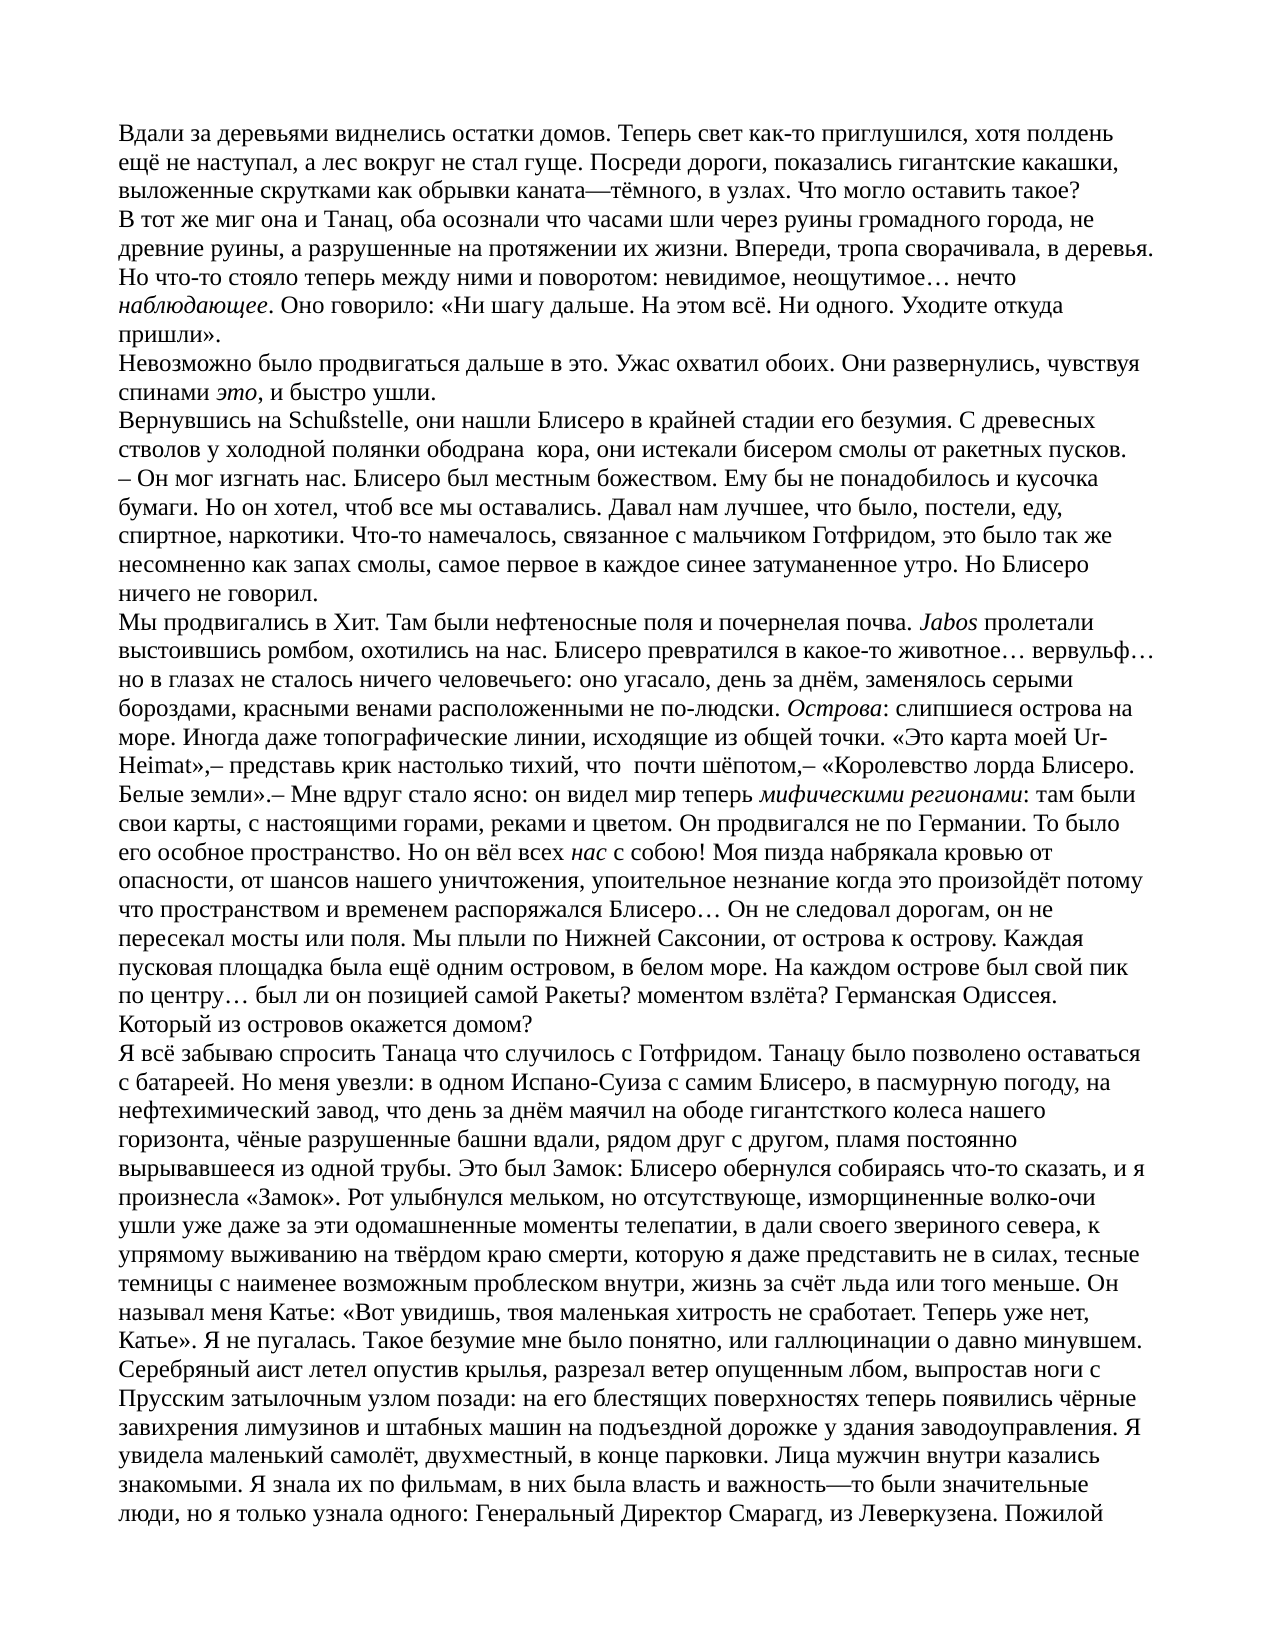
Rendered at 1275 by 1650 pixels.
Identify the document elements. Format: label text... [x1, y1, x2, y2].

text Вдали за деревьями виднелись остатки домов. Теперь свет как-то приглушился, хотя полдень ещё не наступал, а лес вокруг не стал гуще. Посреди дороги, показались гигантские какашки, выложенные скрутками как обрывки каната—тёмного, в узлах. Что могло оставить такое? [118, 118, 1157, 204]
text Невозможно было продвигаться дальше в это. Ужас охватил обоих. Они развернулись, чувствуя спинами это, и быстро ушли. [118, 348, 1157, 406]
text В тот же миг она и Танац, оба осознали что часами шли через руины громадного города, не древние руины, а разрушенные на протяжении их жизни. Впереди, тропа сворачивала, в деревья. Но что-то стояло теперь между ними и поворотом: невидимое, неощутимое… нечто наблюдающее. Оно говорило: «Ни шагу дальше. На этом всё. Ни одного. Уходите откуда пришли». [118, 204, 1157, 348]
text Я всё забываю спросить Танаца что случилось с Готфридом. Танацу было позволено оставаться с батареей. Но меня увезли: в одном Испано-Суиза с самим Блисеро, в пасмурную погоду, на нефтехимический завод, что день за днём маячил на ободе гигантсткого колеса нашего горизонта, чёные разрушенные башни вдали, рядом друг с другом, пламя постоянно вырывавшееся из одной трубы. Это был Замок: Блисеро обернулся собираясь что-то сказать, и я произнесла «Замок». Рот улыбнулся мельком, но отсутствующе, изморщиненные волко-очи ушли уже даже за эти одомашненные моменты телепатии, в дали своего звериного севера, к упрямому выживанию на твёрдом краю смерти, которую я даже представить не в силах, тесные темницы с наименее возможным проблеском внутри, жизнь за счёт льда или того меньше. Он называл меня Катье: «Вот увидишь, твоя маленькая хитрость не сработает. Теперь уже нет, Катье». Я не пугалась. Такое безумие мне было понятно, или галлюцинации о давно минувшем. Серебряный аист летел опустив крылья, разрезал ветер опущенным лбом, выпростав ноги с Прусским затылочным узлом позади: на его блестящих поверхностях теперь появились чёрные завихрения лимузинов и штабных машин на подъездной дорожке у здания заводоуправления. Я увидела маленький самолёт, двухместный, в конце парковки. Лица мужчин внутри казались знакомыми. Я знала их по фильмам, в них была власть и важность—то были значительные люди, но я только узнала одного: Генеральный Директор Смарагд, из Леверкузена. Пожилой [118, 1038, 1157, 1527]
text Вернувшись на Schußstelle, они нашли Блисеро в крайней стадии его безумия. С древесных стволов у холодной полянки ободрана кора, они истекали бисером смолы от ракетных пусков. [118, 406, 1157, 463]
text – Он мог изгнать нас. Блисеро был местным божеством. Ему бы не понадобилось и кусочка бумаги. Но он хотел, чтоб все мы оставались. Давал нам лучшее, что было, постели, еду, спиртное, наркотики. Что-то намечалось, связанное с мальчиком Готфридом, это было так же несомненно как запах смолы, самое первое в каждое синее затуманенное утро. Но Блисеро ничего не говорил. [118, 463, 1157, 607]
text Мы продвигались в Хит. Там были нефтеносные поля и почернелая почва. Jabos пролетали выстоившись ромбом, охотились на нас. Блисеро превратился в какое-то животное… вервульф… но в глазах не сталось ничего человечьего: оно угасало, день за днём, заменялось серыми бороздами, красными венами расположенными не по-людски. Острова: слипшиеся острова на море. Иногда даже топографические линии, исходящие из общей точки. «Это карта моей Ur-Heimat»,– представь крик настолько тихий, что почти шёпотом,– «Королевство лорда Блисеро. Белые земли».– Мне вдруг стало ясно: он видел мир теперь мифическими регионами: там были свои карты, с настоящими горами, реками и цветом. Он продвигался не по Германии. То было его особное пространство. Но он вёл всех нас с собою! Моя пизда набрякала кровью от опасности, от шансов нашего уничтожения, упоительное незнание когда это произойдёт потому что пространством и временем распоряжался Блисеро… Он не следовал дорогам, он не пересекал мосты или поля. Мы плыли по Нижней Саксонии, от острова к острову. Каждая пусковая площадка была ещё одним островом, в белом море. На каждом острове был свой пик по центру… был ли он позицией самой Ракеты? моментом взлёта? Германская Одиссея. Который из островов окажется домом? [118, 607, 1157, 1038]
